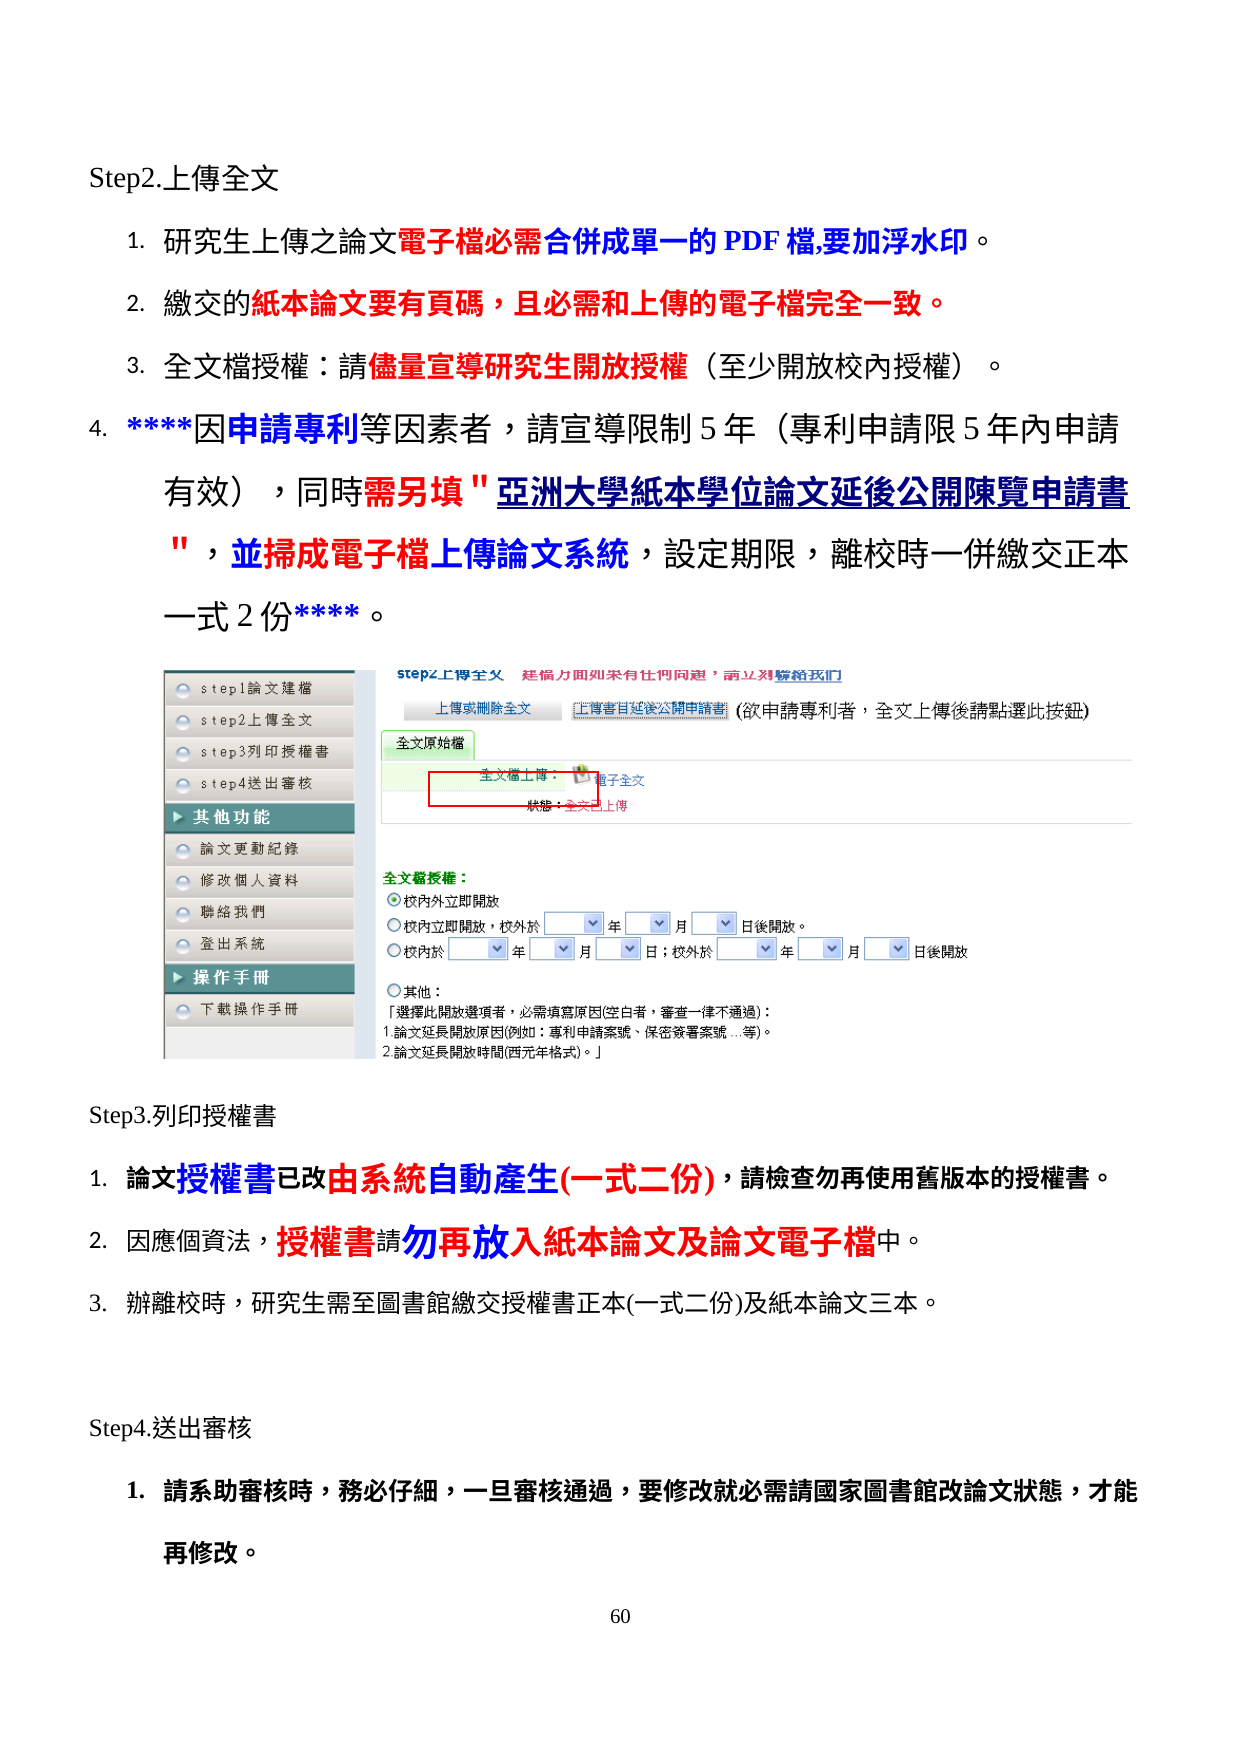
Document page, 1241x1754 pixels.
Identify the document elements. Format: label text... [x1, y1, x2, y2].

list ****因申請專利等因素者，請宣導限制5年（專利申請限5年內申請有效），同時需另填＂亞洲大學紙本學位論文延後公開陳覽申請書＂，並掃成電子檔上傳論文系統，設定期限，離校時一併繳交正本一式2份****。 [89, 385, 1152, 1073]
list 辦離校時，研究生需至圖書館繳交授權書正本(一式二份)及紙本論文三本。 [89, 1260, 1152, 1323]
list 論文授權書已改由系統自動產生(一式二份)，請檢查勿再使用舊版本的授權書。 [89, 1135, 1152, 1198]
list 繳交的紙本論文要有頁碼，且必需和上傳的電子檔完全一致。 [126, 260, 1152, 323]
text Step2.上傳全文 [89, 135, 1152, 198]
list 全文檔授權：請儘量宣導研究生開放授權（至少開放校內授權）。 [126, 323, 1152, 385]
text Step4.送出審核 [89, 1385, 1152, 1448]
list 研究生上傳之論文電子檔必需合併成單一的PDF檔,要加浮水印。 [126, 198, 1152, 260]
text Step3.列印授權書 [89, 1073, 1152, 1135]
list 因應個資法，授權書請勿再放入紙本論文及論文電子檔中。 [89, 1198, 1152, 1260]
list 請系助審核時，務必仔細，一旦審核通過，要修改就必需請國家圖書館改論文狀態，才能再修改。 [126, 1448, 1152, 1573]
